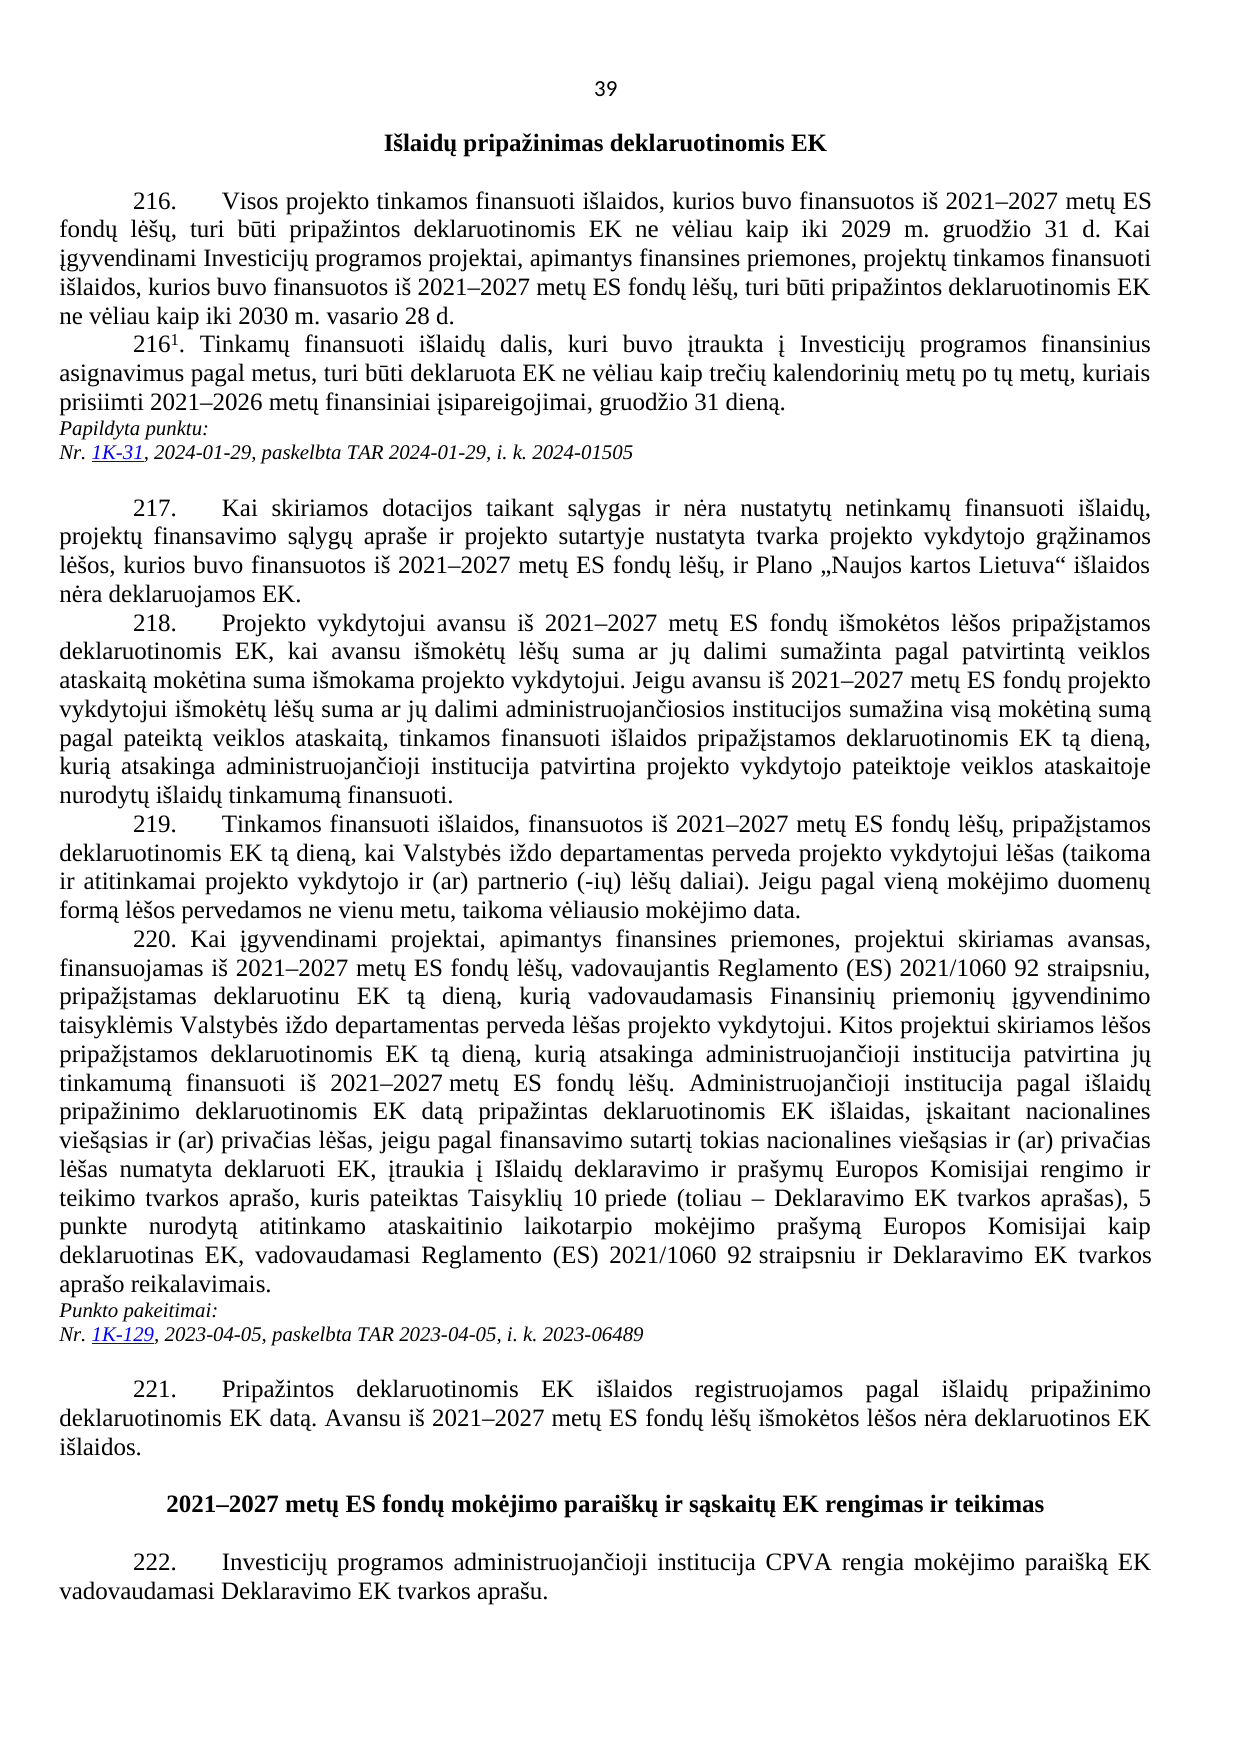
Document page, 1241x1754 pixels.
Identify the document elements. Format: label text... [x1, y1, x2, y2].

text 2161. Tinkamų finansuoti išlaidų dalis, kuri buvo įtraukta į Investicijų programos finansinius asignavimus pagal metus, turi būti deklaruota EK ne vėliau kaip trečių kalendorinių metų po tų metų, kuriais prisiimti 2021–2026 metų finansiniai įsipareigojimai, gruodžio 31 dieną. [59, 329, 1152, 416]
text Papildyta punktu: [59, 416, 1152, 440]
text 220. Kai įgyvendinami projektai, apimantys finansines priemones, projektui skiriamas avansas, finansuojamas iš 2021–2027 metų ES fondų lėšų, vadovaujantis Reglamento (ES) 2021/1060 92 straipsniu, pripažįstamas deklaruotinu EK tą dieną, kurią vadovaudamasis Finansinių priemonių įgyvendinimo taisyklėmis Valstybės iždo departamentas perveda lėšas projekto vykdytojui. Kitos projektui skiriamos lėšos pripažįstamos deklaruotinomis EK tą dieną, kurią atsakinga administruojančioji institucija patvirtina jų tinkamumą finansuoti iš 2021–2027 metų ES fondų lėšų. Administruojančioji institucija pagal išlaidų pripažinimo deklaruotinomis EK datą pripažintas deklaruotinomis EK išlaidas, įskaitant nacionalines viešąsias ir (ar) privačias lėšas, jeigu pagal finansavimo sutartį tokias nacionalines viešąsias ir (ar) privačias lėšas numatyta deklaruoti EK, įtraukia į Išlaidų deklaravimo ir prašymų Europos Komisijai rengimo ir teikimo tvarkos aprašo, kuris pateiktas Taisyklių 10 priede (toliau – Deklaravimo EK tvarkos aprašas), 5 punkte nurodytą atitinkamo ataskaitinio laikotarpio mokėjimo prašymą Europos Komisijai kaip deklaruotinas EK, vadovaudamasi Reglamento (ES) 2021/1060 92 straipsniu ir Deklaravimo EK tvarkos aprašo reikalavimais. [59, 924, 1152, 1298]
text 222. Investicijų programos administruojančioji institucija CPVA rengia mokėjimo paraišką EK vadovaudamasi Deklaravimo EK tvarkos aprašu. [59, 1547, 1152, 1604]
text Nr. 1K-129, 2023-04-05, paskelbta TAR 2023-04-05, i. k. 2023-06489 [59, 1322, 1152, 1346]
text Punkto pakeitimai: [59, 1298, 1152, 1322]
text 221. Pripažintos deklaruotinomis EK išlaidos registruojamos pagal išlaidų pripažinimo deklaruotinomis EK datą. Avansu iš 2021–2027 metų ES fondų lėšų išmokėtos lėšos nėra deklaruotinos EK išlaidos. [59, 1374, 1152, 1461]
text 218. Projekto vykdytojui avansu iš 2021–2027 metų ES fondų išmokėtos lėšos pripažįstamos deklaruotinomis EK, kai avansu išmokėtų lėšų suma ar jų dalimi sumažinta pagal patvirtintą veiklos ataskaitą mokėtina suma išmokama projekto vykdytojui. Jeigu avansu iš 2021–2027 metų ES fondų projekto vykdytojui išmokėtų lėšų suma ar jų dalimi administruojančiosios institucijos sumažina visą mokėtiną sumą pagal pateiktą veiklos ataskaitą, tinkamos finansuoti išlaidos pripažįstamos deklaruotinomis EK tą dieną, kurią atsakinga administruojančioji institucija patvirtina projekto vykdytojo pateiktoje veiklos ataskaitoje nurodytų išlaidų tinkamumą finansuoti. [59, 608, 1152, 809]
text 219. Tinkamos finansuoti išlaidos, finansuotos iš 2021–2027 metų ES fondų lėšų, pripažįstamos deklaruotinomis EK tą dieną, kai Valstybės iždo departamentas perveda projekto vykdytojui lėšas (taikoma ir atitinkamai projekto vykdytojo ir (ar) partnerio (-ių) lėšų daliai). Jeigu pagal vieną mokėjimo duomenų formą lėšos pervedamos ne vienu metu, taikoma vėliausio mokėjimo data. [59, 809, 1152, 924]
text 216. Visos projekto tinkamos finansuoti išlaidos, kurios buvo finansuotos iš 2021–2027 metų ES fondų lėšų, turi būti pripažintos deklaruotinomis EK ne vėliau kaip iki 2029 m. gruodžio 31 d. Kai įgyvendinami Investicijų programos projektai, apimantys finansines priemones, projektų tinkamos finansuoti išlaidos, kurios buvo finansuotos iš 2021–2027 metų ES fondų lėšų, turi būti pripažintos deklaruotinomis EK ne vėliau kaip iki 2030 m. vasario 28 d. [59, 186, 1152, 329]
text 217. Kai skiriamos dotacijos taikant sąlygas ir nėra nustatytų netinkamų finansuoti išlaidų, projektų finansavimo sąlygų apraše ir projekto sutartyje nustatyta tvarka projekto vykdytojo grąžinamos lėšos, kurios buvo finansuotos iš 2021–2027 metų ES fondų lėšų, ir Plano „Naujos kartos Lietuva“ išlaidos nėra deklaruojamos EK. [59, 493, 1152, 608]
subtitle 2021–2027 metų ES fondų mokėjimo paraiškų ir sąskaitų EK rengimas ir teikimas [59, 1489, 1152, 1518]
subtitle Išlaidų pripažinimas deklaruotinomis EK [59, 128, 1152, 157]
text Nr. 1K-31, 2024-01-29, paskelbta TAR 2024-01-29, i. k. 2024-01505 [59, 440, 1152, 464]
